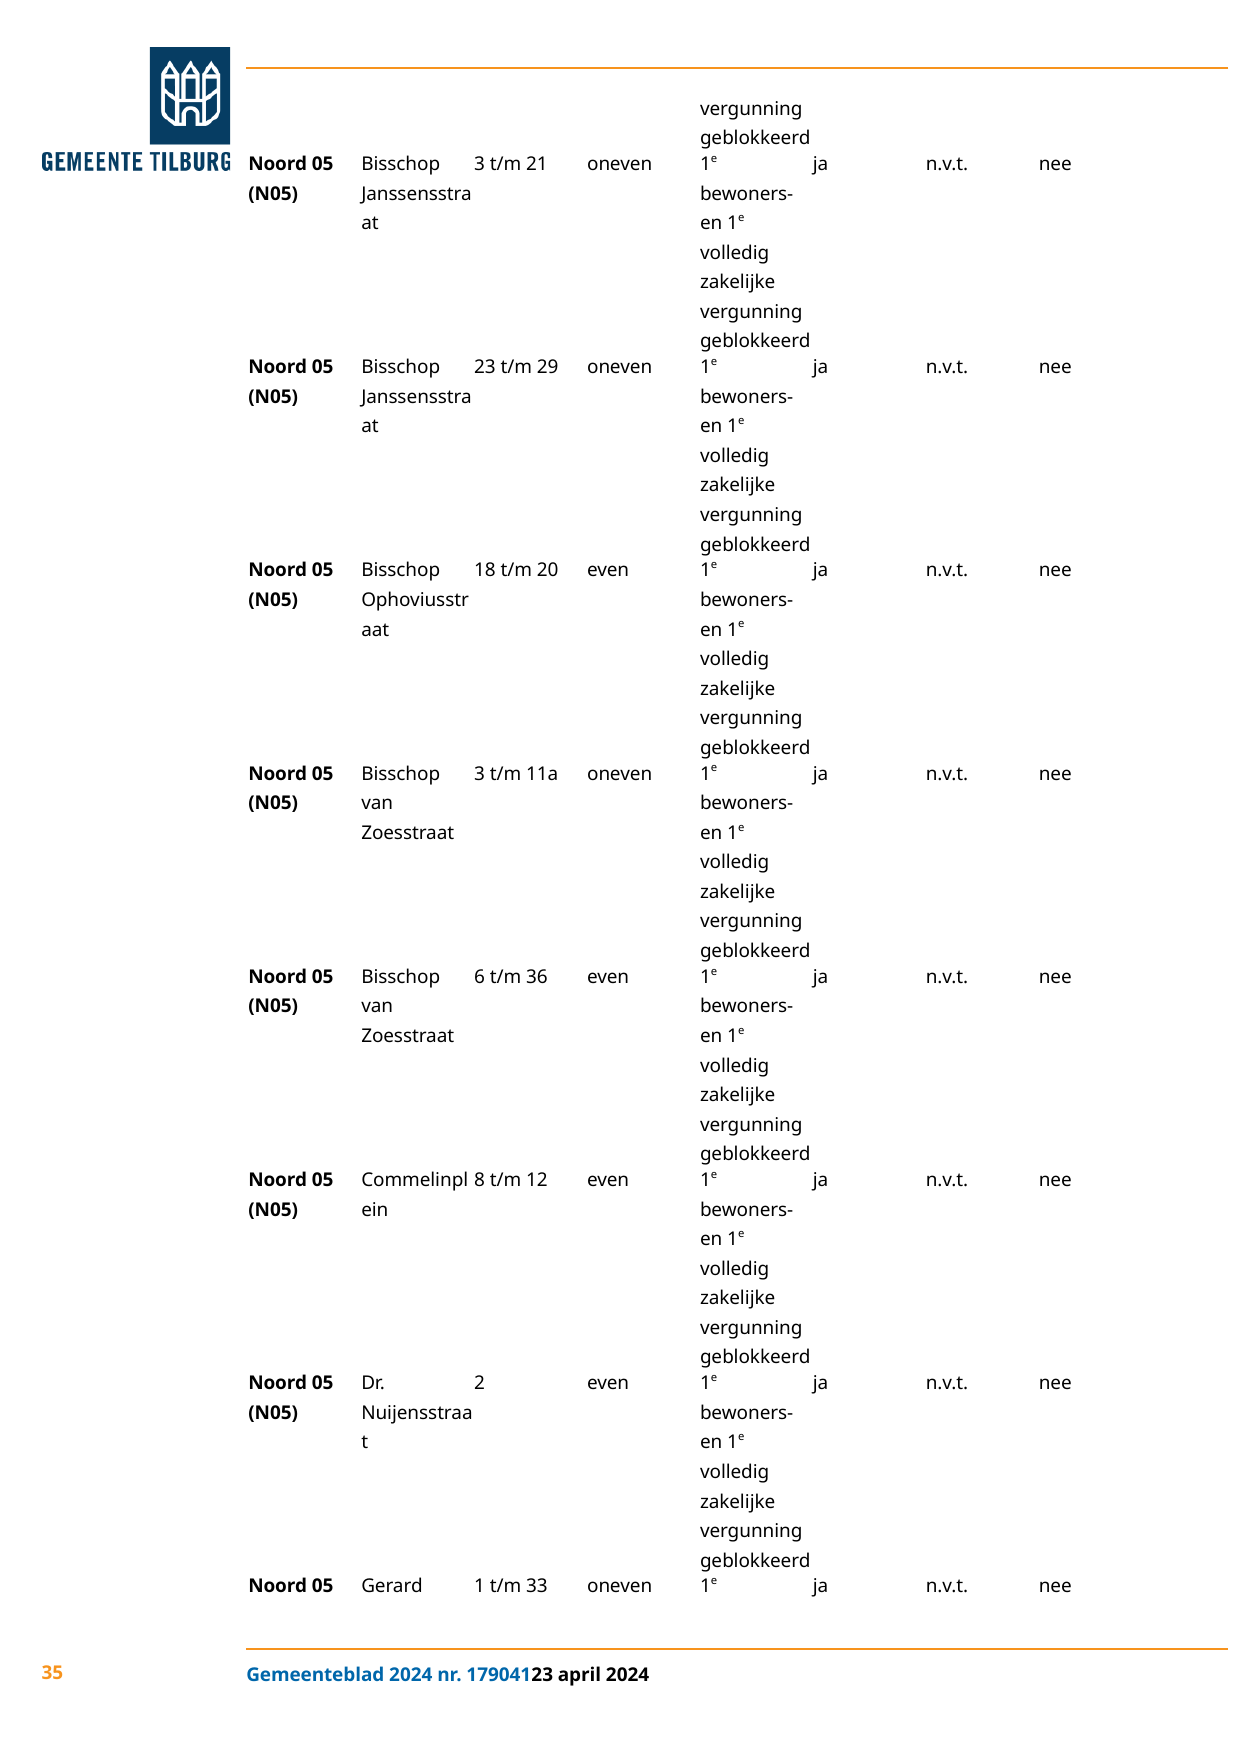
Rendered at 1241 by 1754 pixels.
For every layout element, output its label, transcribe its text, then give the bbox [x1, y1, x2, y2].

table_cell 1e bewoners- en 1e volledig zakelijke vergunning geblokkeerd [700, 557, 813, 760]
table_cell n.v.t. [926, 1166, 1038, 1369]
table_cell oneven [587, 760, 700, 963]
table_cell vergunning geblokkeerd [700, 95, 813, 150]
table_cell [1039, 95, 1152, 150]
table_cell n.v.t. [926, 557, 1038, 760]
table_cell nee [1039, 150, 1152, 353]
table_cell 1e [700, 1573, 813, 1598]
table_cell Bisschop Janssensstraat [361, 150, 474, 353]
picture [41, 47, 231, 172]
table_cell [474, 95, 587, 150]
table_cell Bisschop Janssensstraat [361, 353, 474, 557]
table_cell Noord 05 (N05) [248, 353, 361, 557]
table_cell Noord 05 (N05) [248, 760, 361, 963]
table_cell nee [1039, 353, 1152, 557]
table_cell [361, 95, 474, 150]
table_cell even [587, 963, 700, 1166]
table_cell even [587, 1166, 700, 1369]
table_cell Noord 05 (N05) [248, 963, 361, 1166]
table_cell even [587, 1370, 700, 1573]
table_cell n.v.t. [926, 760, 1038, 963]
table_cell oneven [587, 1573, 700, 1598]
table_cell ja [813, 1573, 926, 1598]
table_cell Noord 05 (N05) [248, 150, 361, 353]
table_cell 8 t/m 12 [474, 1166, 587, 1369]
table_cell nee [1039, 760, 1152, 963]
table_cell 1 t/m 33 [474, 1573, 587, 1598]
table_cell 1e bewoners- en 1e volledig zakelijke vergunning geblokkeerd [700, 353, 813, 557]
table_cell n.v.t. [926, 963, 1038, 1166]
table_cell oneven [587, 150, 700, 353]
table_cell Bisschop Ophoviusstraat [361, 557, 474, 760]
table_cell Noord 05 [248, 1573, 361, 1598]
table_cell 1e bewoners- en 1e volledig zakelijke vergunning geblokkeerd [700, 1370, 813, 1573]
table_cell [248, 95, 361, 150]
table_cell nee [1039, 1166, 1152, 1369]
table_cell Bisschop van Zoesstraat [361, 760, 474, 963]
table_cell Bisschop van Zoesstraat [361, 963, 474, 1166]
table_cell nee [1039, 1573, 1152, 1598]
table_cell 3 t/m 21 [474, 150, 587, 353]
table_cell even [587, 557, 700, 760]
table_cell n.v.t. [926, 1573, 1038, 1598]
table_cell 1e bewoners- en 1e volledig zakelijke vergunning geblokkeerd [700, 760, 813, 963]
table_cell ja [813, 963, 926, 1166]
table_cell Noord 05 (N05) [248, 1166, 361, 1369]
table_cell Dr. Nuijensstraat [361, 1370, 474, 1573]
table_cell ja [813, 150, 926, 353]
table_cell ja [813, 1166, 926, 1369]
table_cell 1e bewoners- en 1e volledig zakelijke vergunning geblokkeerd [700, 1166, 813, 1369]
table_cell Noord 05 (N05) [248, 1370, 361, 1573]
table_cell ja [813, 1370, 926, 1573]
table_cell [587, 95, 700, 150]
table_cell Gerard [361, 1573, 474, 1598]
table_cell nee [1039, 1370, 1152, 1573]
table_cell nee [1039, 557, 1152, 760]
table_cell ja [813, 557, 926, 760]
table_cell 3 t/m 11a [474, 760, 587, 963]
table_cell [813, 95, 926, 150]
table_cell 2 [474, 1370, 587, 1573]
table_cell nee [1039, 963, 1152, 1166]
table_cell n.v.t. [926, 1370, 1038, 1573]
table_cell [926, 95, 1038, 150]
table_cell ja [813, 353, 926, 557]
table_cell 18 t/m 20 [474, 557, 587, 760]
table_cell 23 t/m 29 [474, 353, 587, 557]
table_cell 6 t/m 36 [474, 963, 587, 1166]
table_cell n.v.t. [926, 150, 1038, 353]
table_cell n.v.t. [926, 353, 1038, 557]
table_cell 1e bewoners- en 1e volledig zakelijke vergunning geblokkeerd [700, 150, 813, 353]
table_cell 1e bewoners- en 1e volledig zakelijke vergunning geblokkeerd [700, 963, 813, 1166]
table_cell Commelinplein [361, 1166, 474, 1369]
table_cell ja [813, 760, 926, 963]
table_cell Noord 05 (N05) [248, 557, 361, 760]
table_cell oneven [587, 353, 700, 557]
